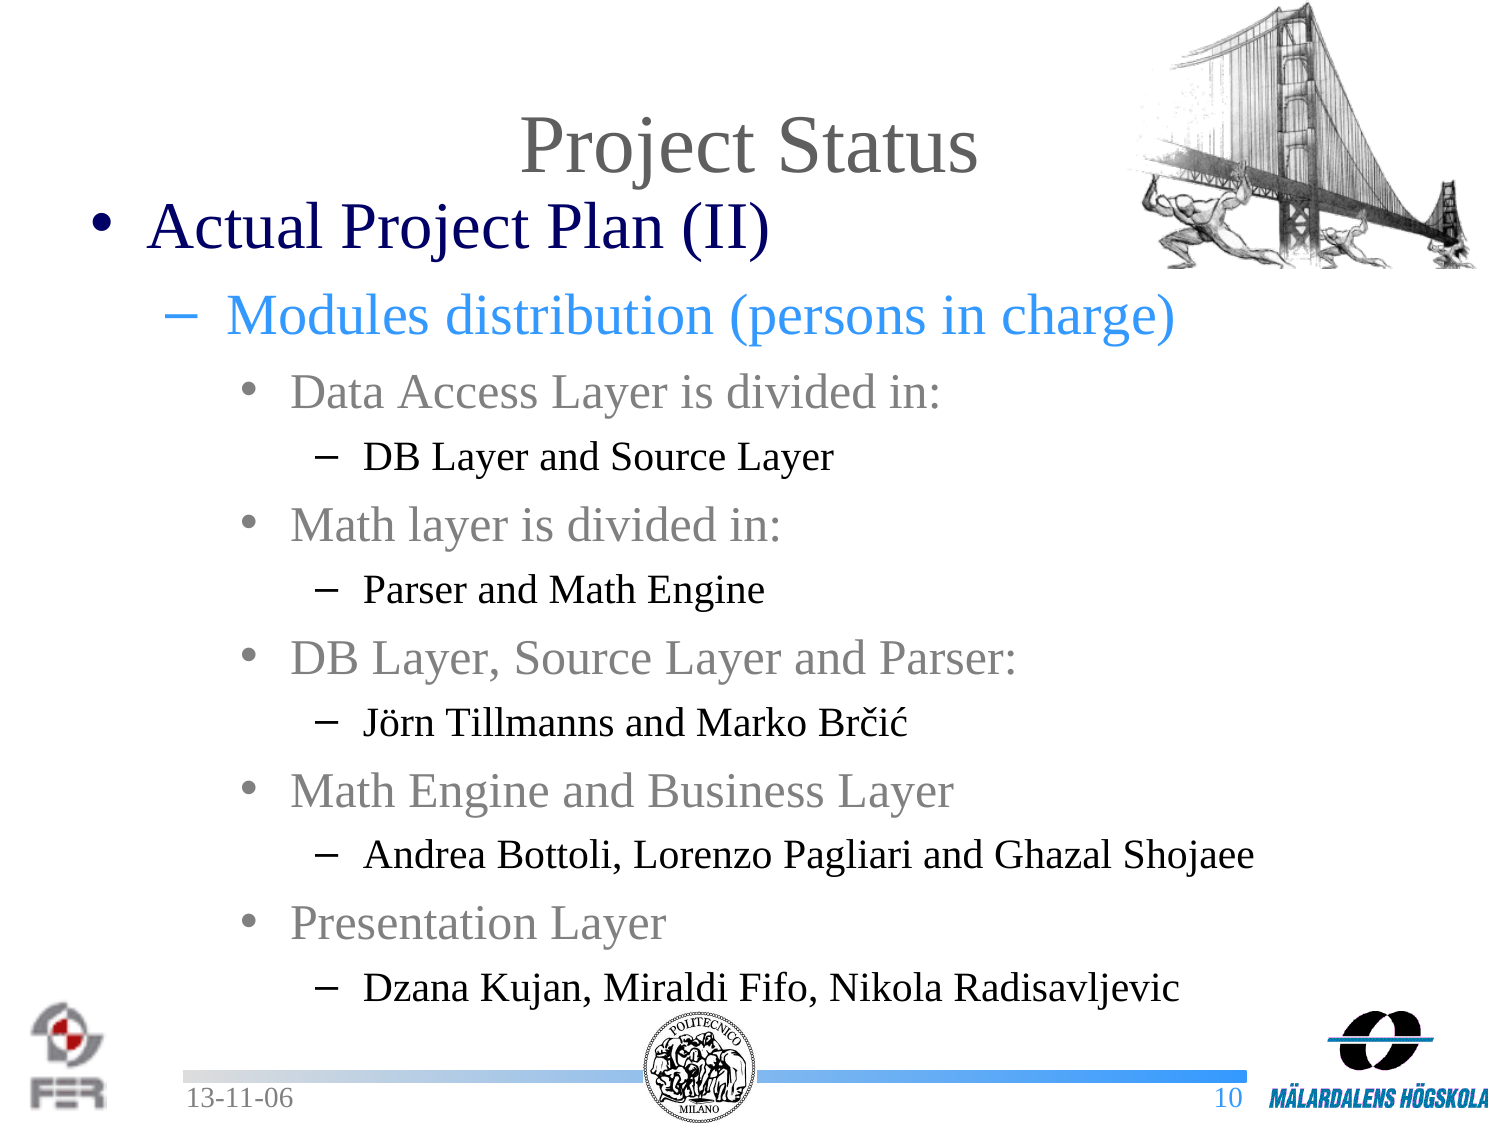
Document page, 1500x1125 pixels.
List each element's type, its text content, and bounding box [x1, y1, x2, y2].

title Project Status [75, 45, 1122, 173]
text_box 13-11-06 [171, 1070, 396, 1114]
text_box [1186, 1070, 1258, 1114]
picture [1122, 0, 1477, 269]
list Actual Project Plan (II) Modules distribution (persons in charge) Data Access Layer is divided in: DB Layer and Source Layer Math layer is divided in: Parser and Math Engine DB Layer, Source Layer and Parser: Jörn Tillmanns and Marko Brčić Math Engine and Business Layer Andrea Bottoli, Lorenzo Pagliari and Ghazal Shojaee Presentation Layer Dzana Kujan, Miraldi Fifo, Nikola Radisavljevic [75, 173, 1426, 1018]
picture [1435, 1096, 1441, 1104]
picture [1269, 1011, 1488, 1108]
picture [29, 987, 107, 1125]
picture [1454, 1091, 1459, 1108]
picture [1368, 1093, 1374, 1104]
picture [643, 1018, 757, 1123]
